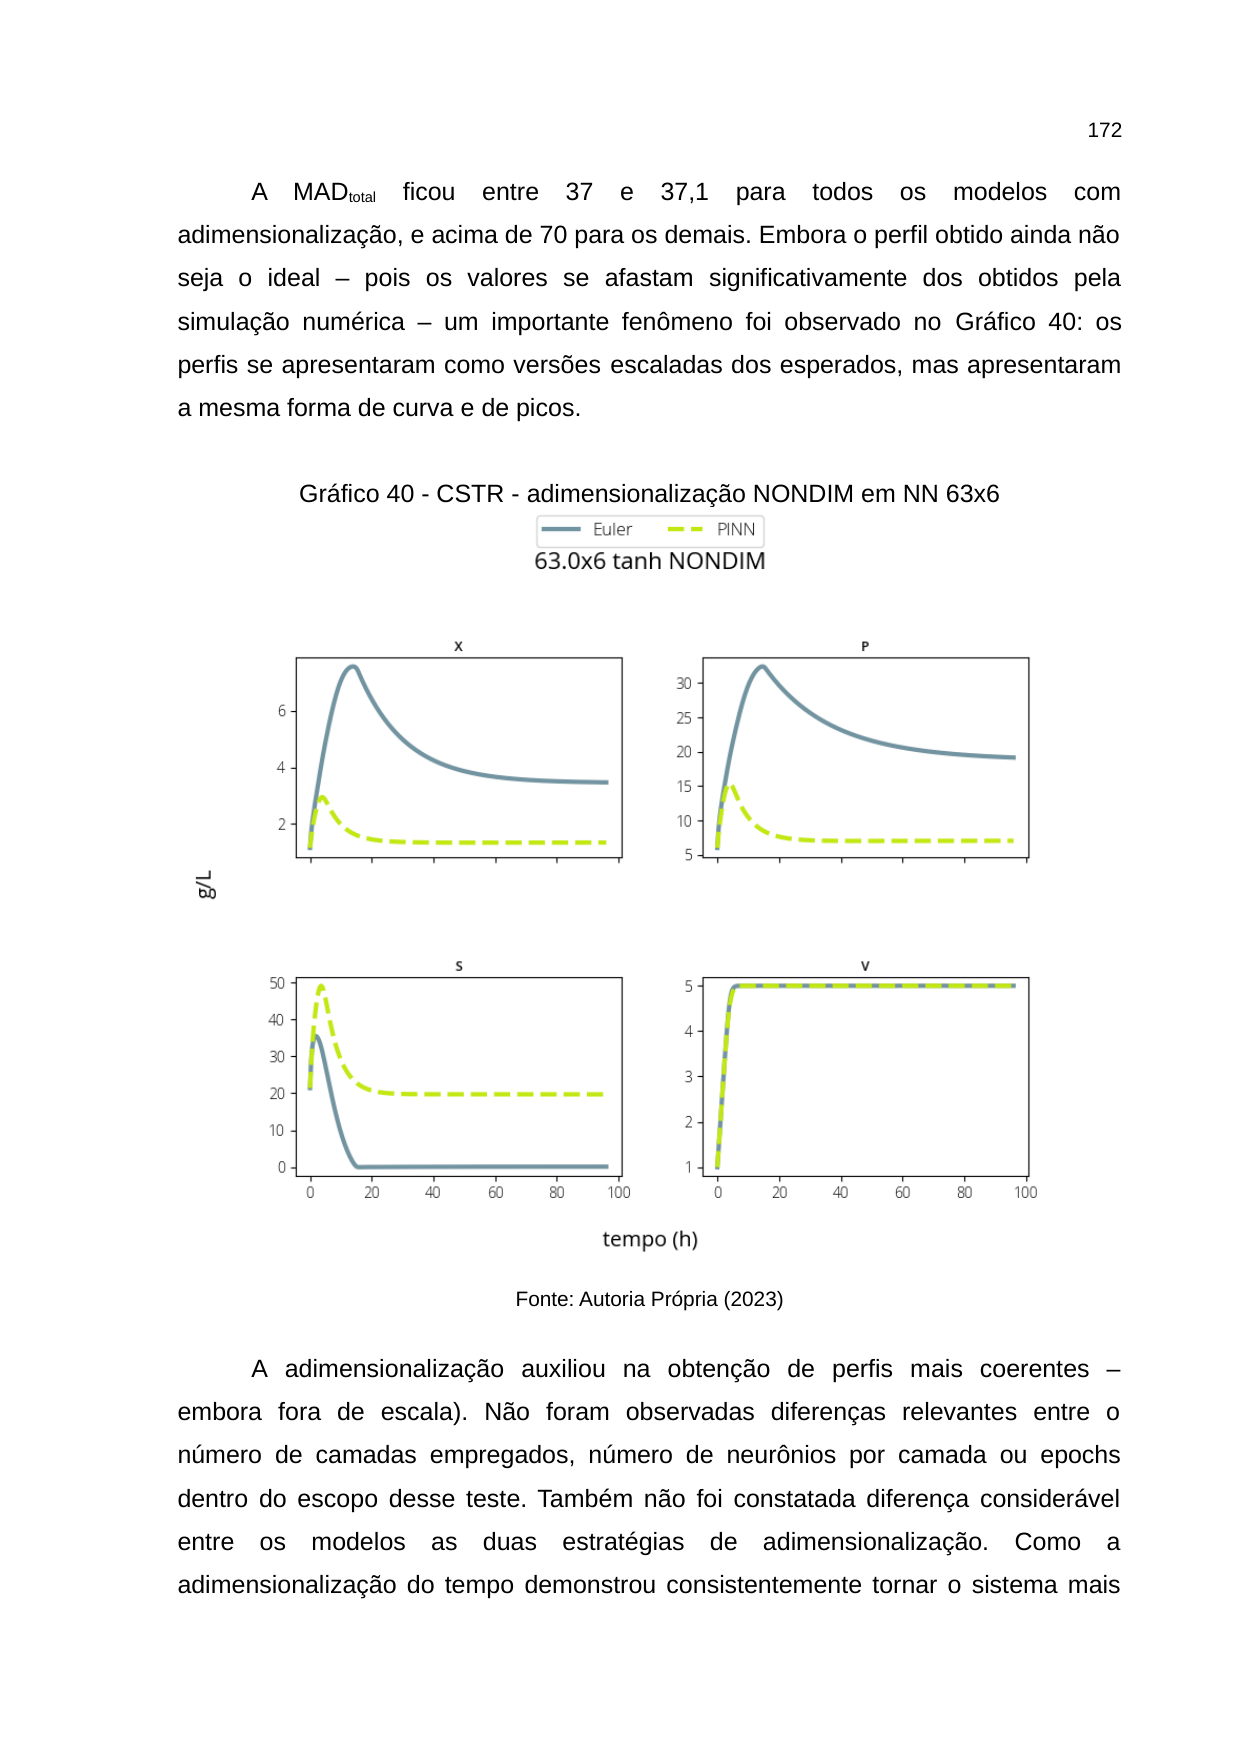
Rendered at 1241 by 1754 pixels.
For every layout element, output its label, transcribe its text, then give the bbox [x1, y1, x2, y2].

text A adimensionalização auxiliou na obtenção de perfis mais coerentes – embora fora de escala). Não foram observadas diferenças relevantes entre o número de camadas empregados, número de neurônios por camada ou epochs dentro do escopo desse teste. Também não foi constatada diferença considerável entre os modelos as duas estratégias de adimensionalização. Como a adimensionalização do tempo demonstrou consistentemente tornar o sistema mais [177, 1354, 1122, 1598]
text Gráfico 40 - CSTR - adimensionalização NONDIM em NN 63x6 [177, 479, 1122, 507]
picture [177, 507, 1123, 1259]
text A MADtotal ficou entre 37 e 37,1 para todos os modelos com adimensionalização, e acima de 70 para os demais. Embora o perfil obtido ainda não seja o ideal – pois os valores se afastam significativamente dos obtidos pela simulação numérica – um importante fenômeno foi observado no Gráfico 40: os perfis se apresentaram como versões escaladas dos esperados, mas apresentaram a mesma forma de curva e de picos. [177, 177, 1122, 421]
text Fonte: Autoria Própria (2023) [177, 1287, 1122, 1311]
